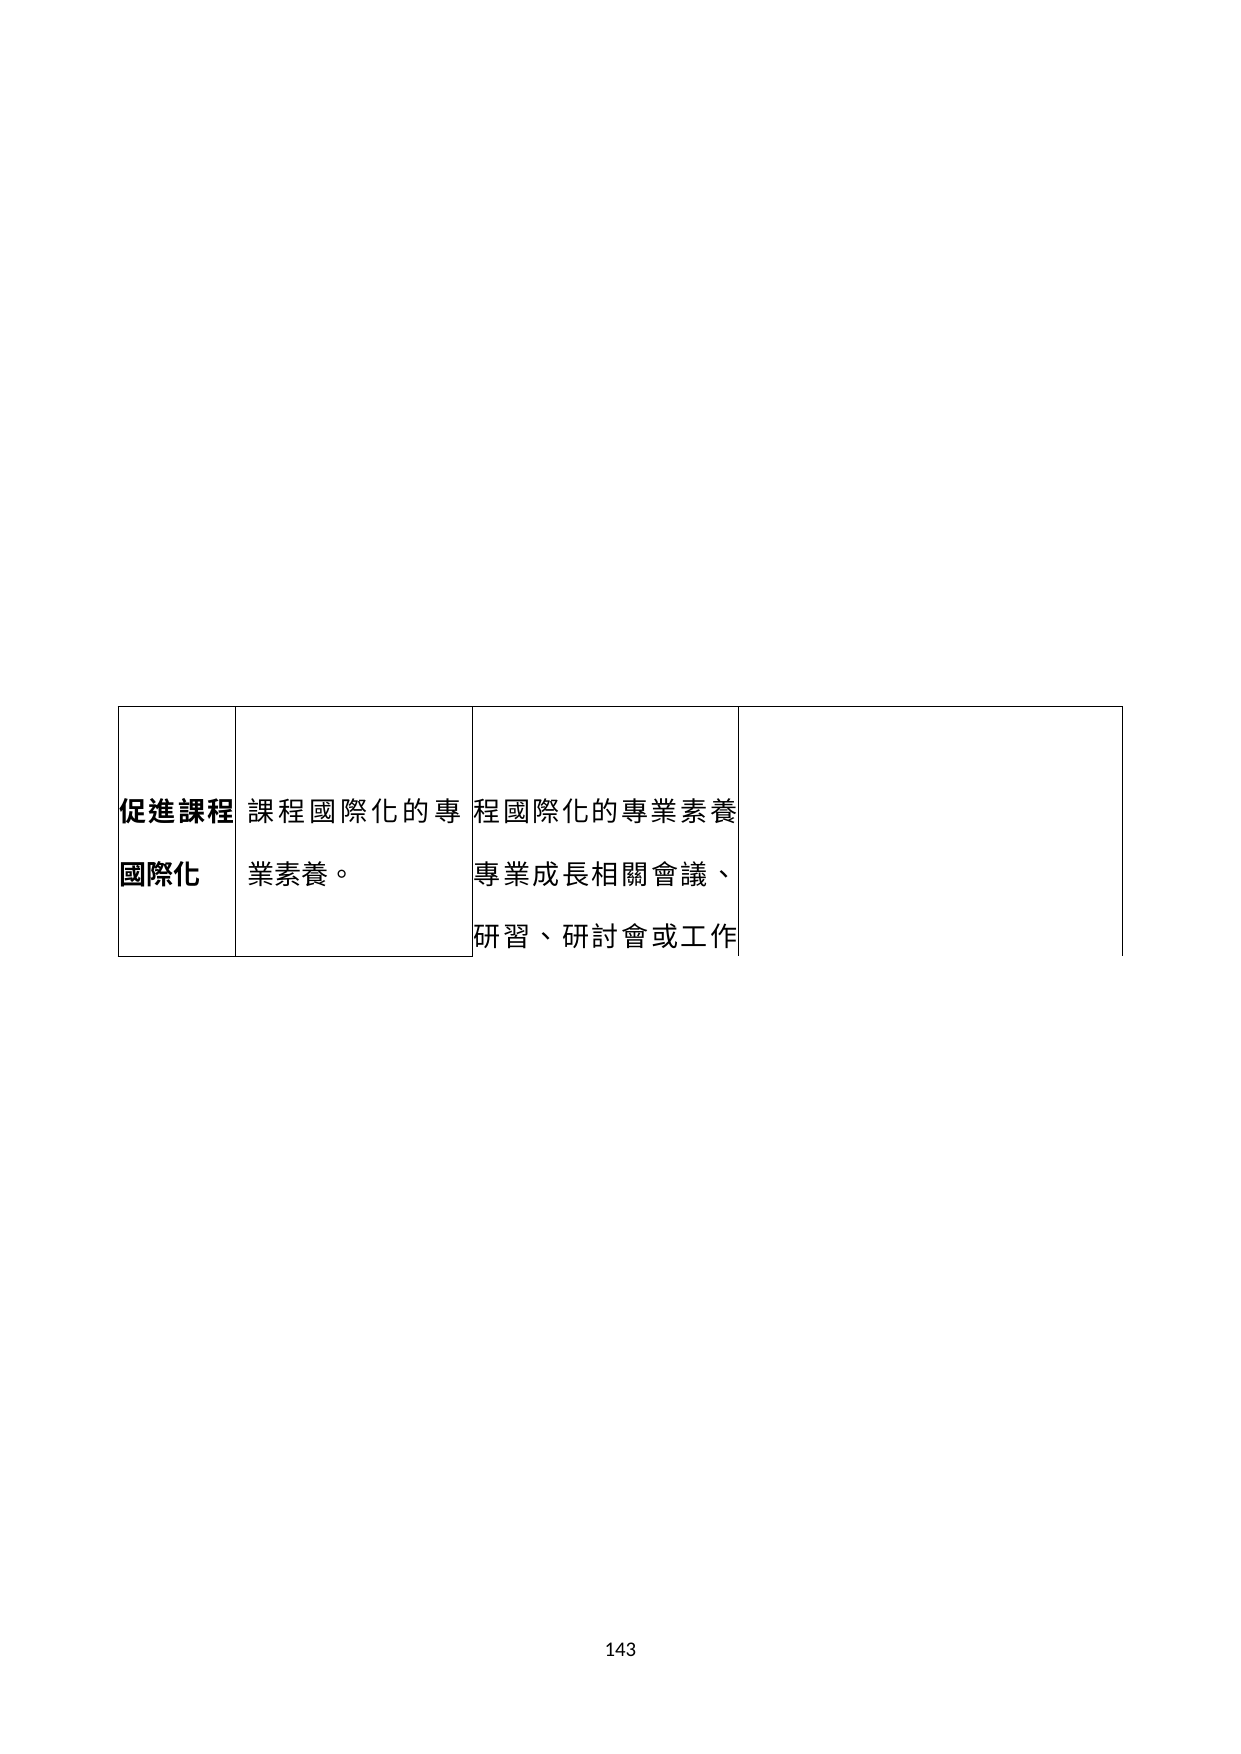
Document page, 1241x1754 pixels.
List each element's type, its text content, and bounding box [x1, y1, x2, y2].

table_cell [739, 707, 1122, 956]
table_cell 促進課程國際化 [119, 707, 235, 956]
table_cell 程國際化的專業素養專業成長相關會議、研習、研討會或工作 [473, 707, 738, 956]
table_cell 課程國際化的專業素養。 [236, 707, 472, 956]
